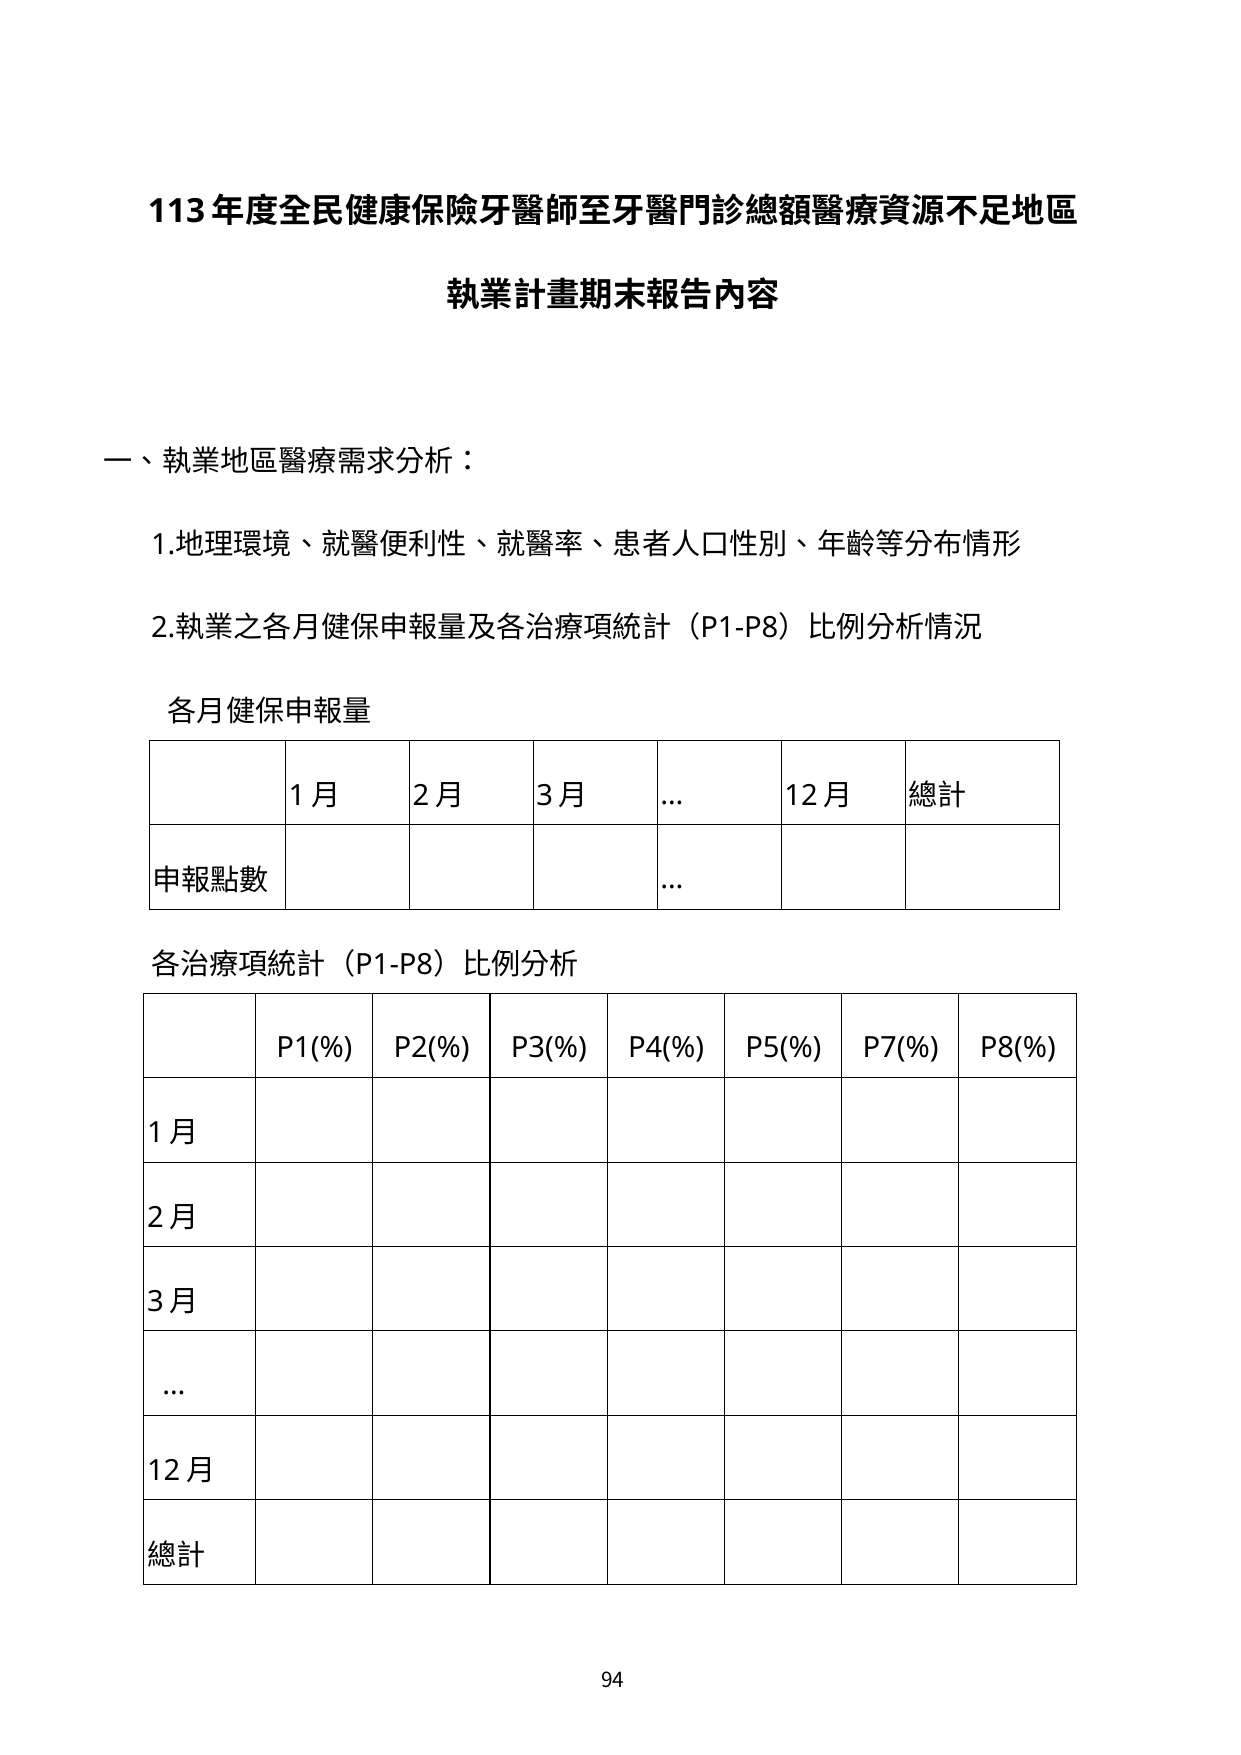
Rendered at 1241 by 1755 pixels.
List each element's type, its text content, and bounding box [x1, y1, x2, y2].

table_cell [608, 1500, 724, 1583]
table_cell [410, 825, 533, 908]
table_cell [959, 1078, 1076, 1162]
table_cell [256, 1500, 372, 1583]
table_header 總計 [906, 741, 1059, 824]
table_header [144, 994, 255, 1077]
table_header 1月 [286, 741, 409, 824]
text 各治療項統計（P1-P8）比例分析 [151, 920, 1122, 982]
table_header P1(%) [256, 994, 372, 1077]
table_cell [491, 1078, 607, 1162]
table_header [150, 741, 285, 824]
table_header … [658, 741, 781, 824]
table_cell [373, 1078, 489, 1162]
table_cell [725, 1416, 841, 1499]
table_cell [842, 1331, 958, 1415]
table_cell [373, 1331, 489, 1415]
table_cell [782, 825, 905, 908]
table_header P5(%) [725, 994, 841, 1077]
table_cell [842, 1500, 958, 1583]
table_cell 總計 [144, 1500, 255, 1583]
table_cell [373, 1500, 489, 1583]
table_cell 2月 [144, 1163, 255, 1246]
table_cell [373, 1416, 489, 1499]
table_cell [608, 1416, 724, 1499]
table_cell [608, 1078, 724, 1162]
table_cell [286, 825, 409, 908]
table_cell [491, 1247, 607, 1330]
table_cell [959, 1331, 1076, 1415]
text 1.地理環境、就醫便利性、就醫率、患者人口性別、年齡等分布情形 [151, 500, 1122, 563]
table_cell [256, 1247, 372, 1330]
table_cell [608, 1247, 724, 1330]
table_cell [842, 1163, 958, 1246]
table_cell [906, 825, 1059, 908]
table_cell [725, 1331, 841, 1415]
table_cell … [658, 825, 781, 908]
table_cell [373, 1163, 489, 1246]
table_cell [959, 1247, 1076, 1330]
table_cell 12月 [144, 1416, 255, 1499]
table_cell [959, 1500, 1076, 1583]
table_cell [491, 1500, 607, 1583]
table_cell [534, 825, 657, 908]
text 113年度全民健康保險牙醫師至牙醫門診總額醫療資源不足地區 [103, 167, 1122, 229]
text 2.執業之各月健保申報量及各治療項統計（P1-P8）比例分析情況 [151, 583, 1122, 646]
table_cell [491, 1416, 607, 1499]
table_header P4(%) [608, 994, 724, 1077]
table_cell [725, 1078, 841, 1162]
table_cell [256, 1078, 372, 1162]
table_cell [608, 1331, 724, 1415]
table_cell 1月 [144, 1078, 255, 1162]
text 一、執業地區醫療需求分析： [103, 417, 1122, 479]
table_cell [608, 1163, 724, 1246]
table_header P7(%) [842, 994, 958, 1077]
table_cell [725, 1500, 841, 1583]
table_cell [959, 1416, 1076, 1499]
table_cell [842, 1247, 958, 1330]
table_header P3(%) [491, 994, 607, 1077]
table_cell [842, 1416, 958, 1499]
table_header P8(%) [959, 994, 1076, 1077]
text 各月健保申報量 [151, 667, 1122, 729]
table_cell [256, 1331, 372, 1415]
table_cell [256, 1416, 372, 1499]
table_cell 申報點數 [150, 825, 285, 908]
table_cell [959, 1163, 1076, 1246]
table_cell [842, 1078, 958, 1162]
table_cell … [144, 1331, 255, 1415]
table_header 2月 [410, 741, 533, 824]
table_cell [373, 1247, 489, 1330]
table_cell 3月 [144, 1247, 255, 1330]
table_header 12月 [782, 741, 905, 824]
table_cell [491, 1331, 607, 1415]
table_cell [491, 1163, 607, 1246]
table_cell [725, 1163, 841, 1246]
table_header P2(%) [373, 994, 489, 1077]
table_header 3月 [534, 741, 657, 824]
text 執業計畫期末報告內容 [103, 250, 1122, 313]
table_cell [725, 1247, 841, 1330]
table_cell [256, 1163, 372, 1246]
